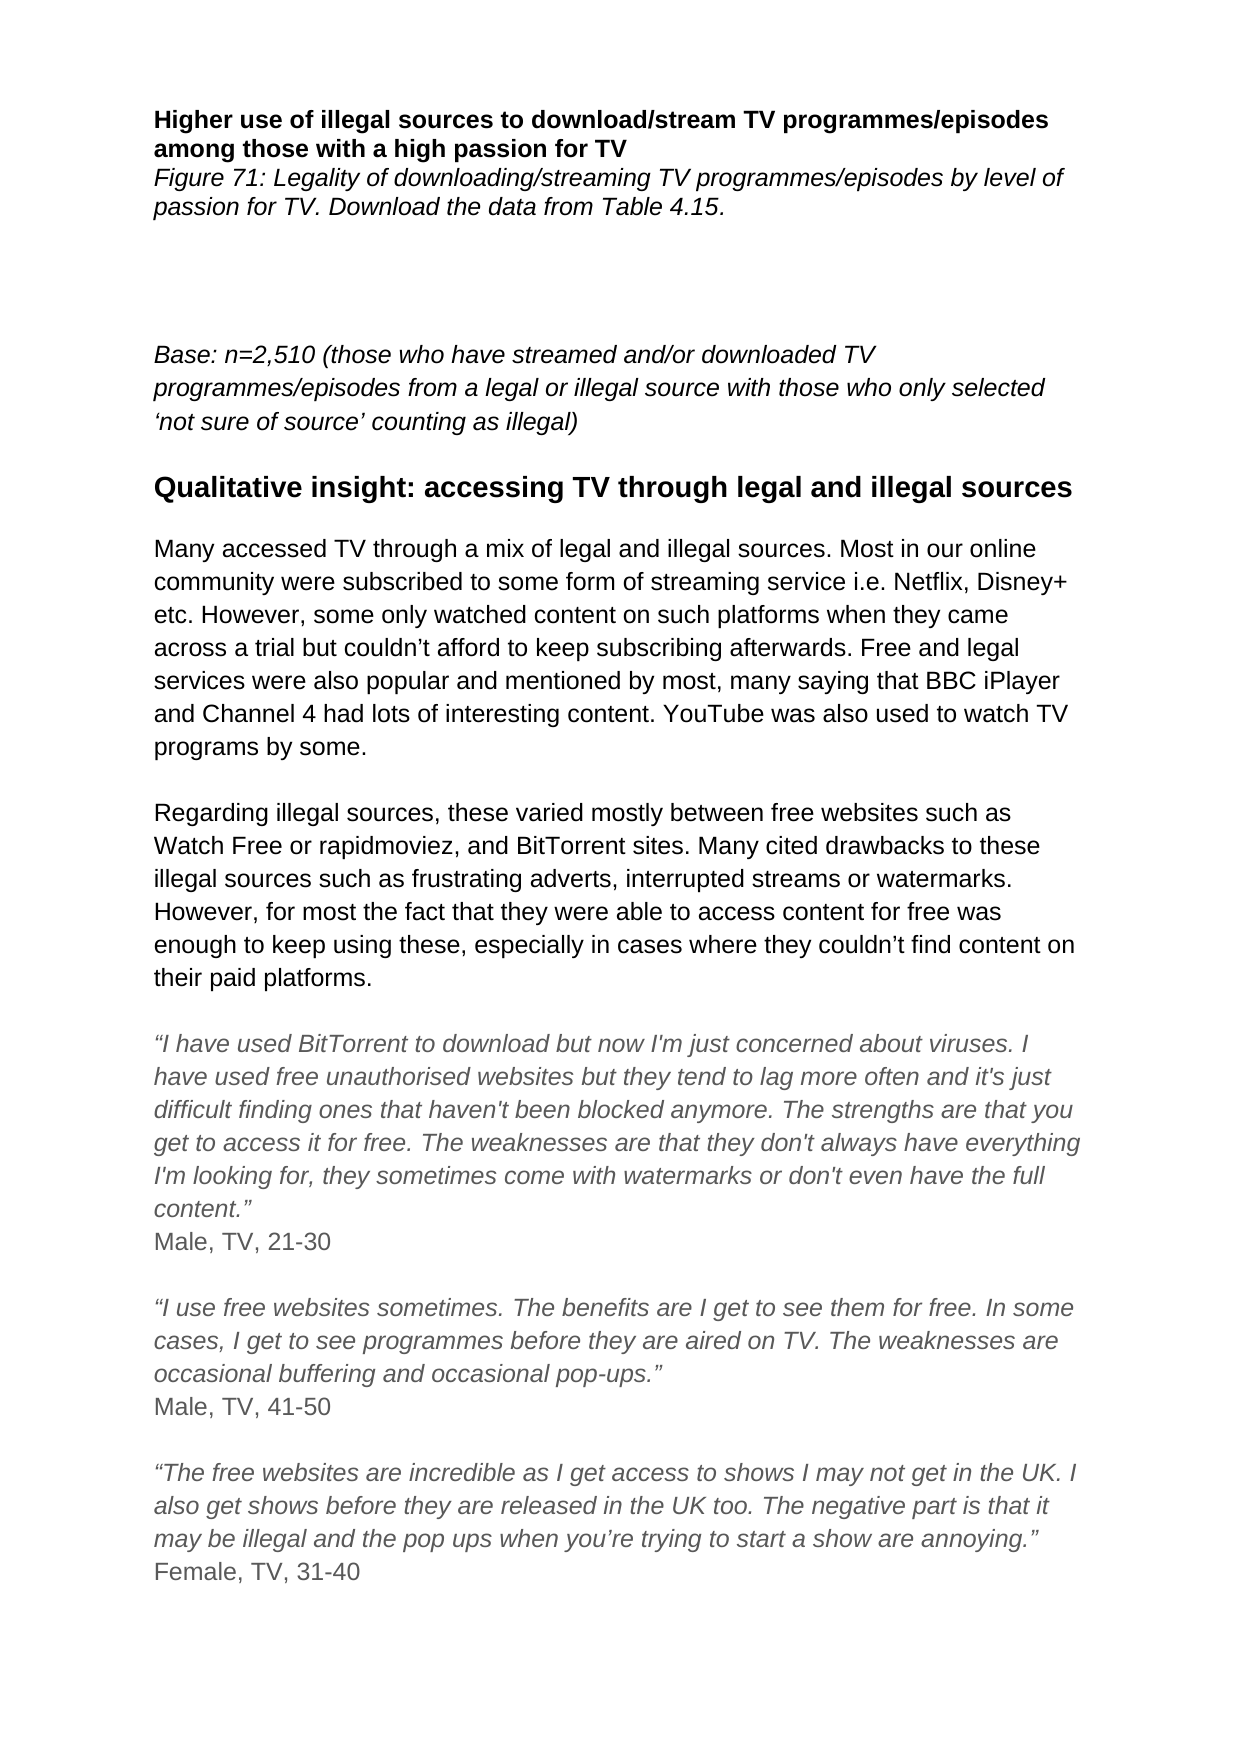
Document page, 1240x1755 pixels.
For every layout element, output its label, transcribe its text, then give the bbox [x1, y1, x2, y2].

subtitle Higher use of illegal sources to download/stream TV programmes/episodes among those with a high passion for TV [153, 106, 1089, 163]
text Regarding illegal sources, these varied mostly between free websites such as Watch Free or rapidmoviez, and BitTorrent sites. Many cited drawbacks to these illegal sources such as frustrating adverts, interrupted streams or watermarks. However, for most the fact that they were able to access content for free was enough to keep using these, especially in cases where they couldn’t find content on their paid platforms. [153, 798, 1089, 992]
text Base: n=2,510 (those who have streamed and/or downloaded TV programmes/episodes from a legal or illegal source with those who only selected ‘not sure of source’ counting as illegal) [153, 340, 1089, 435]
text “I have used BitTorrent to download but now I'm just concerned about viruses. I have used free unauthorised websites but they tend to lag more often and it's just difficult finding ones that haven't been blocked anymore. The strengths are that you get to access it for free. The weaknesses are that they don't always have everything I'm looking for, they sometimes come with watermarks or don't even have the full content.” [153, 1029, 1089, 1223]
text Female, TV, 31-40 [153, 1557, 1089, 1586]
text “The free websites are incredible as I get access to shows I may not get in the UK. I also get shows before they are released in the UK too. The negative part is that it may be illegal and the pop ups when you’re trying to start a show are annoying.” [153, 1458, 1089, 1553]
text “I use free websites sometimes. The benefits are I get to see them for free. In some cases, I get to see programmes before they are aired on TV. The weaknesses are occasional buffering and occasional pop-ups.” [153, 1293, 1089, 1388]
text Male, TV, 21-30 [153, 1227, 1089, 1256]
text Figure 71: Legality of downloading/streaming TV programmes/episodes by level of passion for TV. Download the data from Table 4.15. [153, 163, 1089, 221]
text Male, TV, 41-50 [153, 1392, 1089, 1421]
subtitle Qualitative insight: accessing TV through legal and illegal sources [153, 470, 1089, 503]
text Many accessed TV through a mix of legal and illegal sources. Most in our online community were subscribed to some form of streaming service i.e. Netflix, Disney+ etc. However, some only watched content on such platforms when they came across a trial but couldn’t afford to keep subscribing afterwards. Free and legal services were also popular and mentioned by most, many saying that BBC iPlayer and Channel 4 had lots of interesting content. YouTube was also used to watch TV programs by some. [153, 534, 1089, 761]
